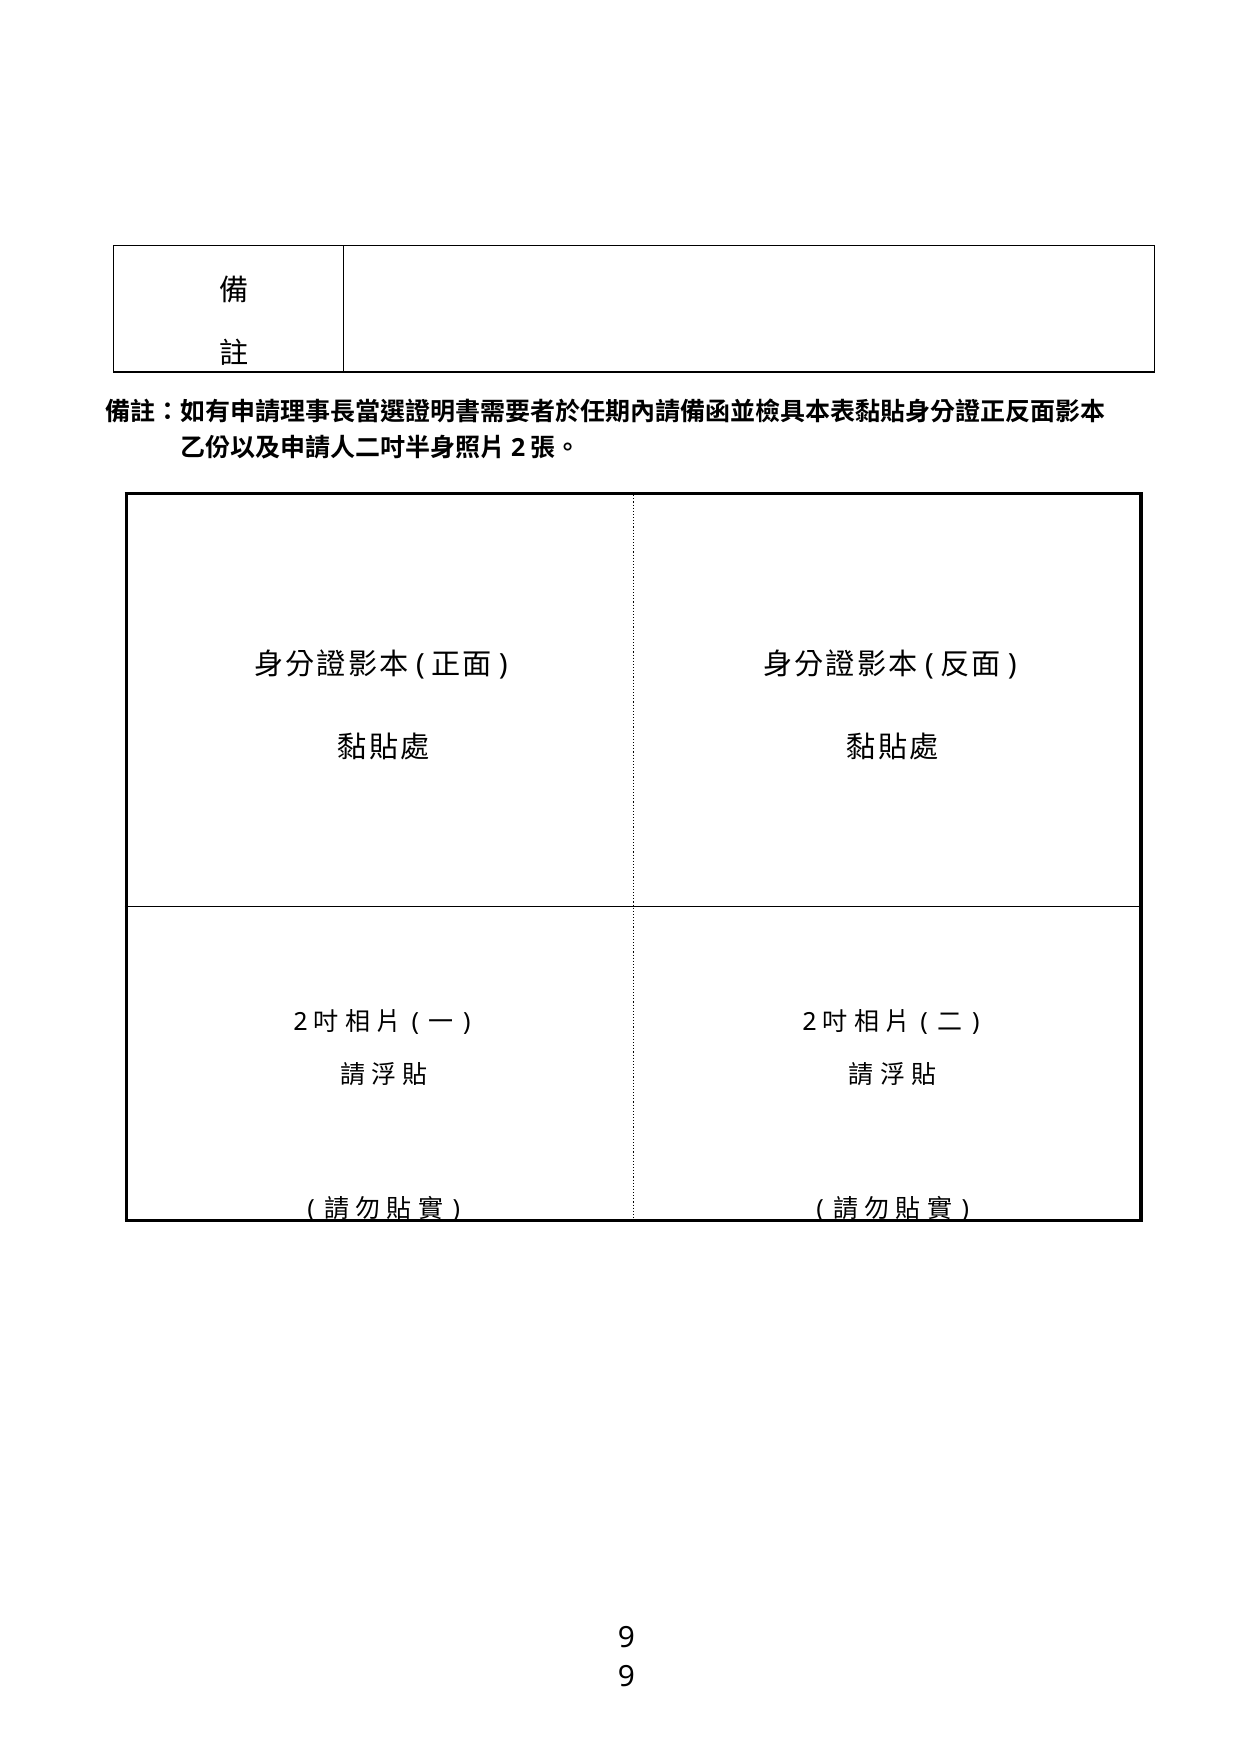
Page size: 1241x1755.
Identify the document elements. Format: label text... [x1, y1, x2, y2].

table_cell [344, 246, 1154, 371]
table_cell 備 註 [114, 246, 343, 371]
text 備註：如有申請理事長當選證明書需要者於任期內請備函並檢具本表黏貼身分證正反面影本乙份以及申請人二吋半身照片2張。 [105, 391, 1124, 464]
table_header 身分證影本(反面) 黏貼處 [634, 495, 1139, 906]
table_header 身分證影本(正面) 黏貼處 [128, 495, 633, 906]
table_cell 2吋相片(一) 請浮貼 (請勿貼實) [128, 907, 633, 1218]
table_cell 2吋相片(二) 請浮貼 (請勿貼實) [634, 907, 1139, 1218]
